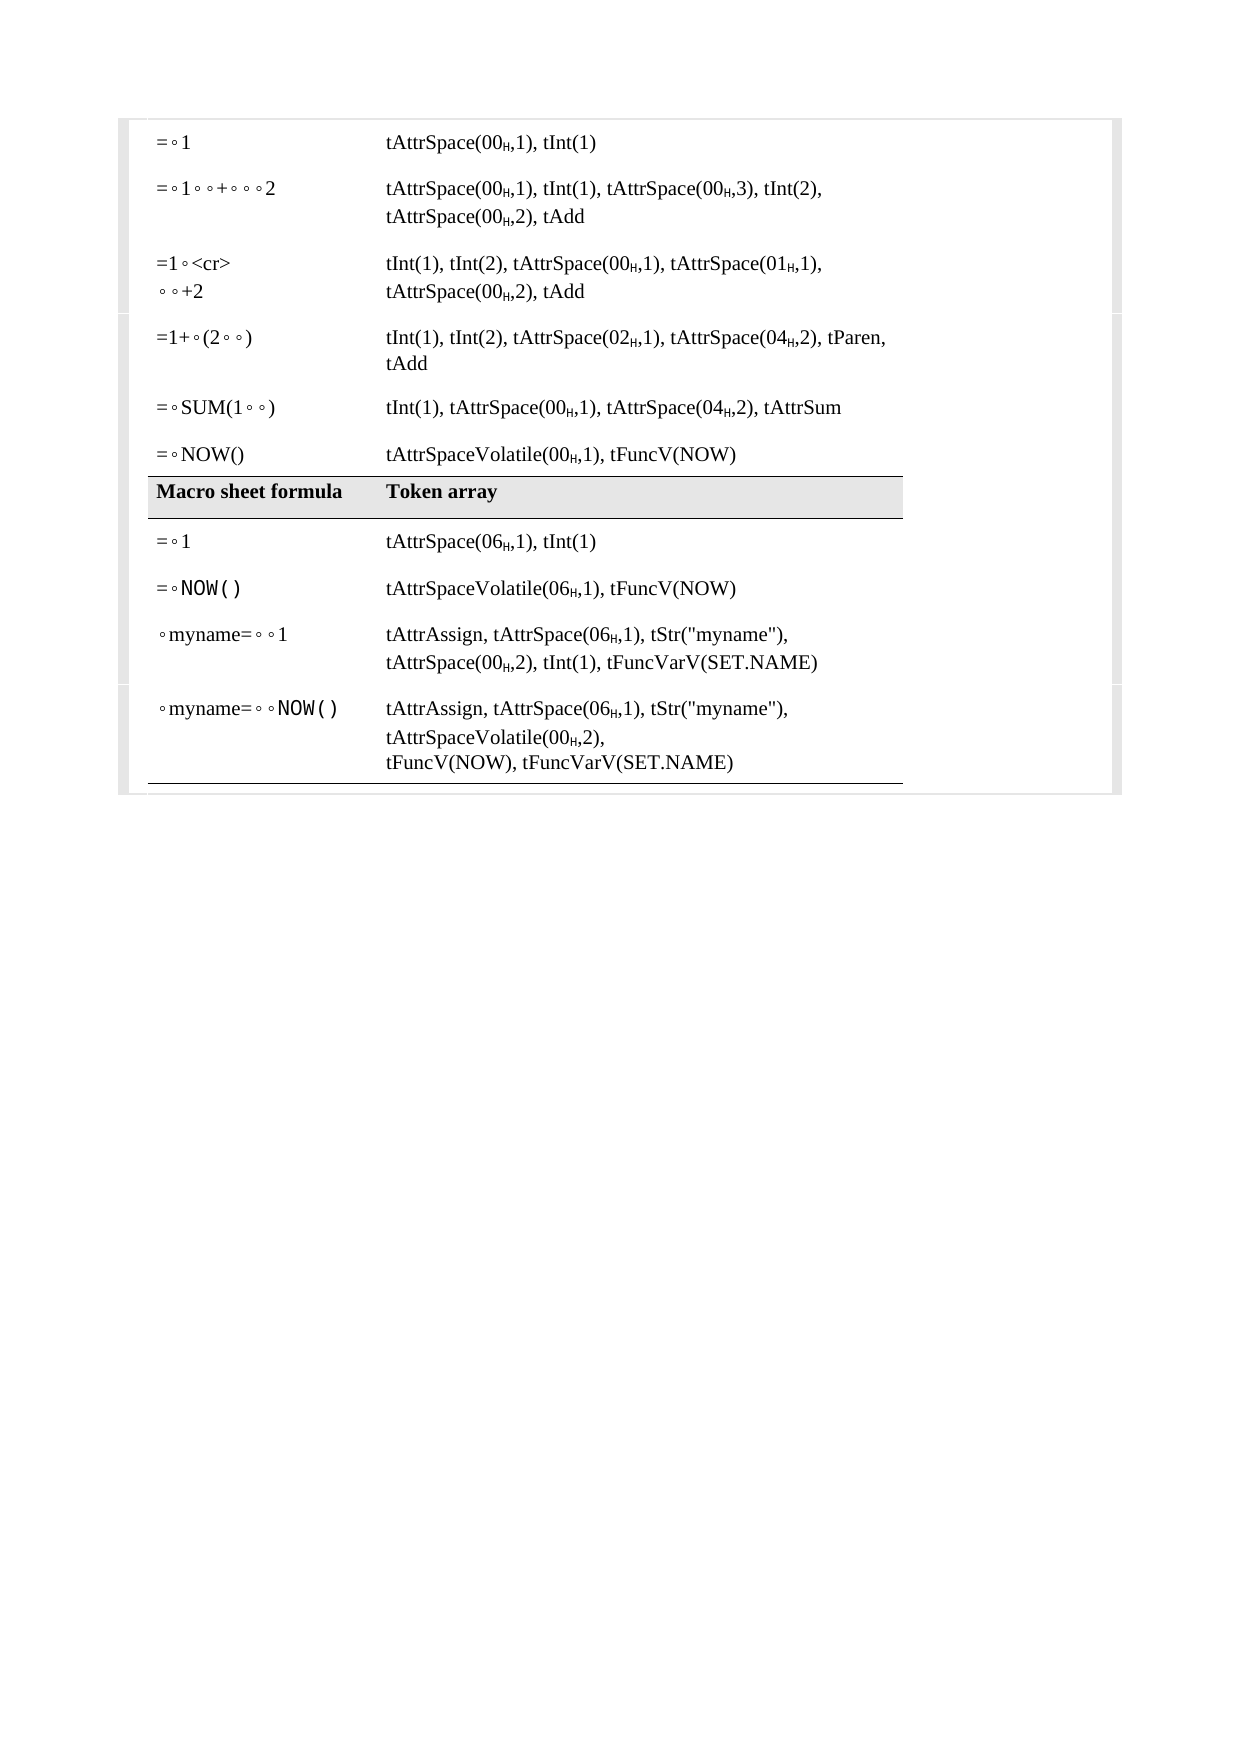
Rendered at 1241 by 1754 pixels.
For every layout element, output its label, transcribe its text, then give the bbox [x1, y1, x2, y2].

table_cell tAttrSpace(00H,1), tInt(1) [377, 120, 903, 164]
table_cell [129, 120, 147, 164]
table_cell tAttrSpace(00H,1), tInt(1), tAttrSpace(00H,3), tInt(2), tAttrSpace(00H,2), tAdd [377, 164, 903, 239]
table_cell [903, 564, 1112, 610]
table_cell [903, 314, 1112, 384]
table_cell tAttrSpaceVolatile(06H,1), tFuncV(NOW) [377, 564, 903, 610]
table_cell =◦1◦◦+◦◦◦2 [148, 164, 377, 239]
table_cell tAttrAssign, tAttrSpace(06H,1), tStr("myname"), tAttrSpace(00H,2), tInt(1), tFuncVarV(SET.NAME) [377, 610, 903, 684]
table_cell tAttrSpace(06H,1), tInt(1) [377, 519, 903, 564]
table_cell tAttrSpaceVolatile(00H,1), tFuncV(NOW) [377, 430, 903, 476]
table_cell [377, 784, 903, 793]
table_cell [129, 518, 147, 564]
table_cell =1◦<cr> ◦◦+2 [148, 239, 377, 313]
table_cell =◦NOW() [148, 564, 377, 610]
table_cell =◦NOW() [148, 430, 377, 476]
table_cell [129, 430, 147, 476]
table_cell tInt(1), tAttrSpace(00H,1), tAttrSpace(04H,2), tAttrSum [377, 384, 903, 430]
table_cell [129, 476, 147, 518]
table_cell ◦myname=◦◦1 [148, 610, 377, 684]
table_cell tAttrAssign, tAttrSpace(06H,1), tStr("myname"), tAttrSpaceVolatile(00H,2), tFuncV(NOW), tFuncVarV(SET.NAME) [377, 685, 903, 783]
table_cell [903, 164, 1112, 239]
table_cell =◦1 [148, 519, 377, 564]
table_cell [903, 120, 1112, 164]
table_cell [903, 384, 1112, 430]
table_cell [129, 314, 147, 384]
table_cell [903, 518, 1112, 564]
table_cell tInt(1), tInt(2), tAttrSpace(02H,1), tAttrSpace(04H,2), tParen, tAdd [377, 314, 903, 384]
table_cell [129, 685, 147, 783]
table_cell [129, 164, 147, 239]
table_cell [129, 239, 147, 313]
table_cell [903, 476, 1112, 518]
table_cell [129, 564, 147, 610]
table_cell Token array [377, 477, 903, 518]
table_cell tInt(1), tInt(2), tAttrSpace(00H,1), tAttrSpace(01H,1), tAttrSpace(00H,2), tAdd [377, 239, 903, 313]
table_cell =1+◦(2◦◦) [148, 314, 377, 384]
table_cell [129, 610, 147, 684]
table_cell [903, 239, 1112, 313]
table_cell [129, 783, 147, 793]
table_cell Macro sheet formula [148, 477, 377, 518]
table_cell =◦SUM(1◦◦) [148, 384, 377, 430]
table_cell [129, 384, 147, 430]
table_cell [903, 430, 1112, 476]
table_cell ◦myname=◦◦NOW() [148, 685, 377, 783]
table_cell =◦1 [148, 120, 377, 164]
table_cell [903, 685, 1112, 783]
table_cell [903, 783, 1112, 793]
table_cell [148, 784, 377, 793]
table_cell [903, 610, 1112, 684]
